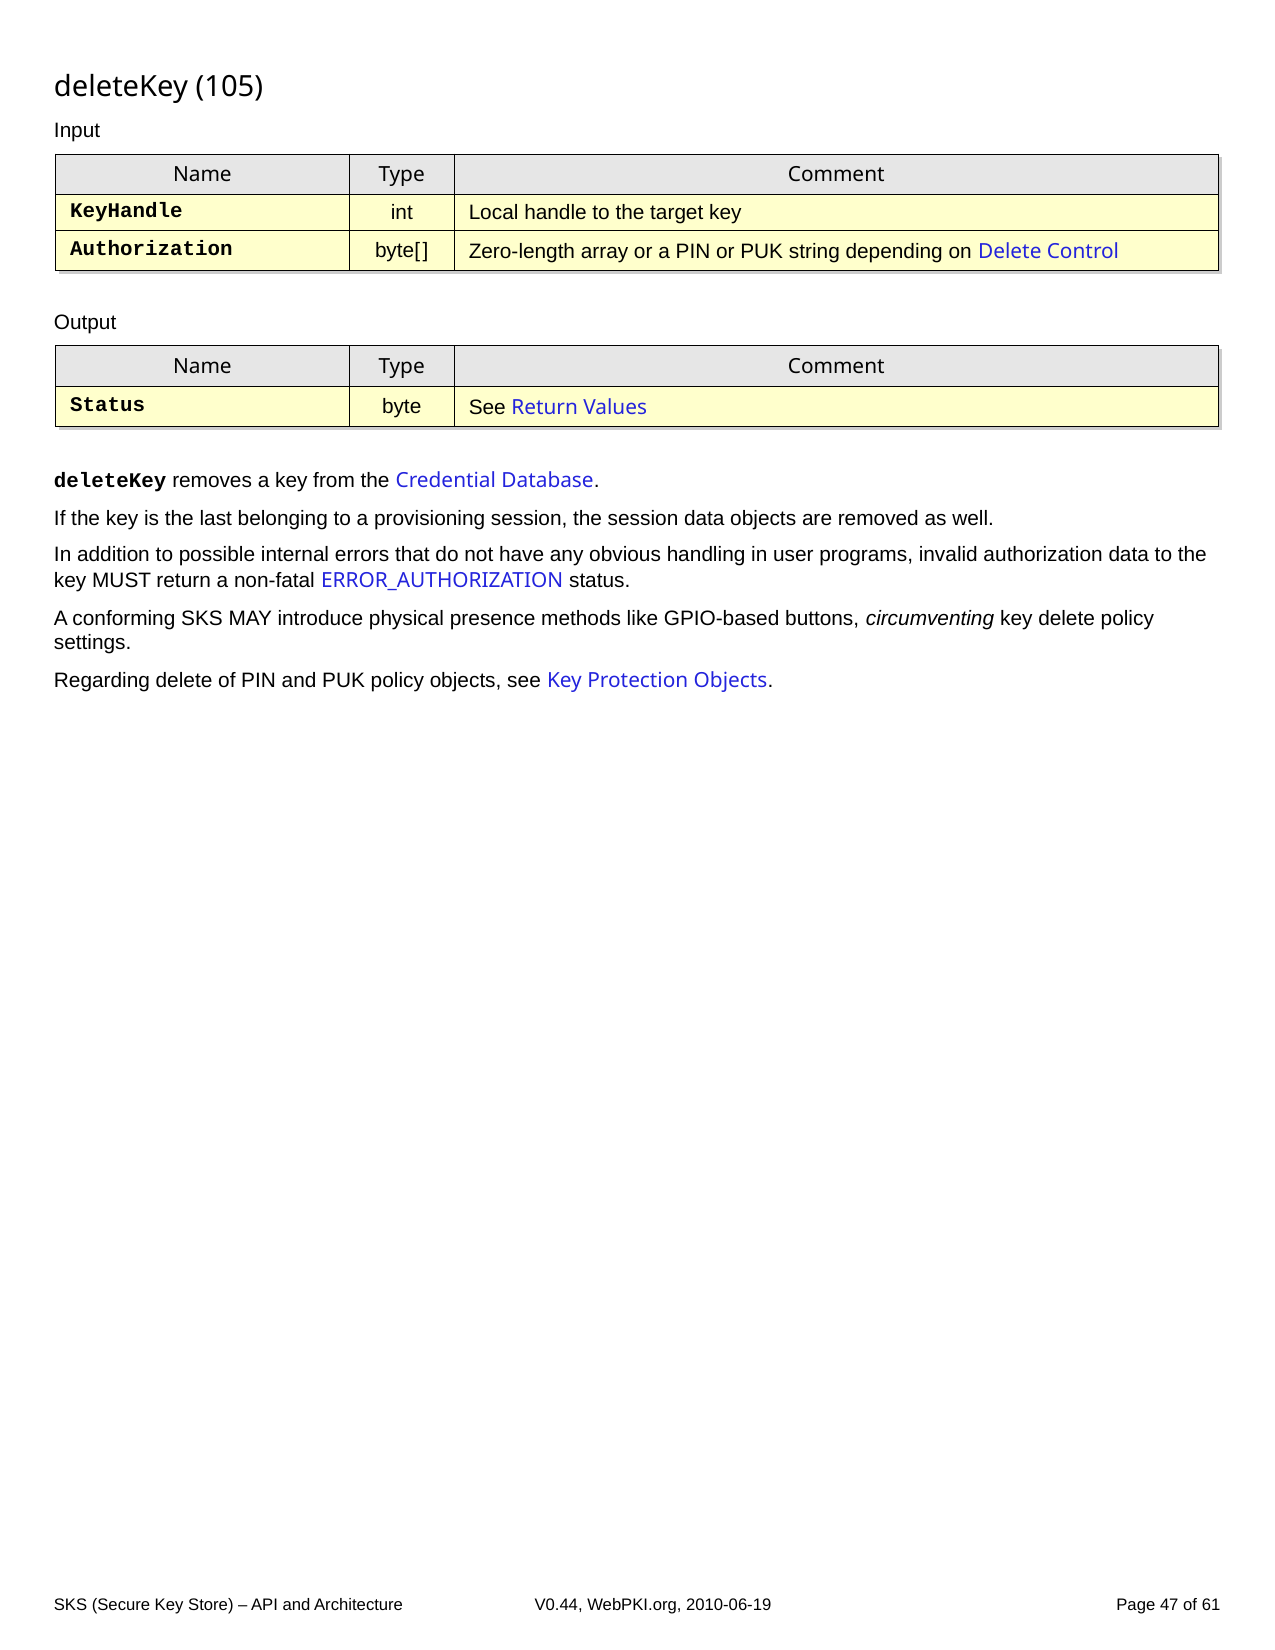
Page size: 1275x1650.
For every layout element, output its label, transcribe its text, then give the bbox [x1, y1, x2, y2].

table_cell byte⁮[ ] [350, 231, 454, 270]
table_cell Zero-length array or a PIN or PUK string depending on Delete Control [455, 231, 1218, 270]
table_cell byte [350, 387, 454, 426]
text If the key is the last belonging to a provisioning session, the session data objects are removed as well. [54, 506, 1221, 530]
table_cell KeyHandle [56, 195, 349, 230]
text deleteKey removes a key from the Credential Database. [54, 466, 1221, 494]
table_header Name [56, 155, 349, 194]
table_header Type [350, 155, 454, 194]
table_cell Authorization [56, 231, 349, 270]
table_header Comment [455, 346, 1218, 386]
text A conforming SKS MAY introduce physical presence methods like GPIO-based buttons, circumventing key delete policy settings. [54, 606, 1221, 654]
text In addition to possible internal errors that do not have any obvious handling in user programs, invalid authorization data to the key MUST return a non-fatal ERROR_AUTHORIZATION status. [54, 542, 1221, 594]
table_header Type [350, 346, 454, 386]
table_header Comment [455, 155, 1218, 194]
text Output [54, 310, 1221, 334]
table_header Name [56, 346, 349, 386]
text Input [54, 118, 1221, 142]
table_cell Local handle to the target key [455, 195, 1218, 230]
table_cell Status [56, 387, 349, 426]
table_cell See Return Values [455, 387, 1218, 426]
subtitle deleteKey (105) [54, 66, 1221, 105]
text Regarding delete of PIN and PUK policy objects, see Key Protection Objects. [54, 666, 1221, 694]
table_cell int [350, 195, 454, 230]
